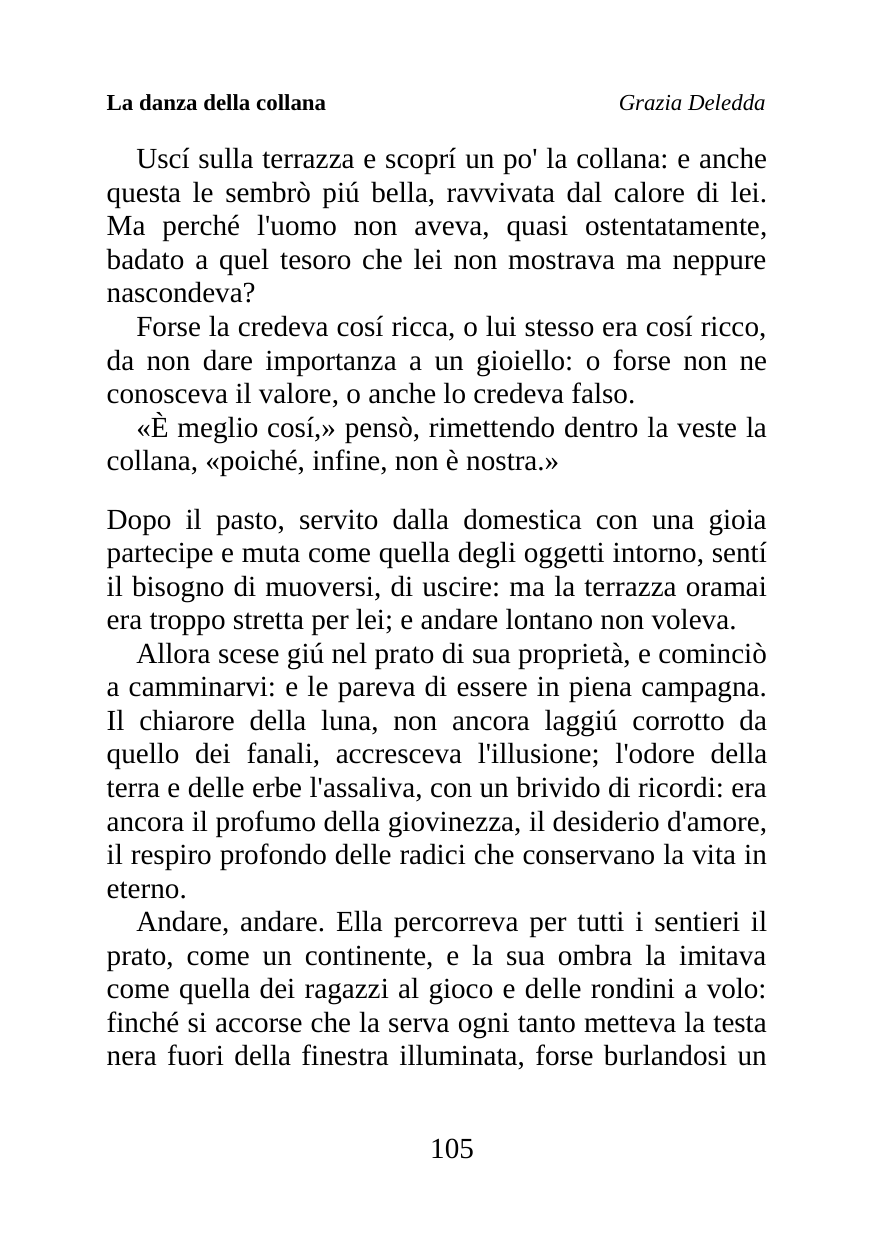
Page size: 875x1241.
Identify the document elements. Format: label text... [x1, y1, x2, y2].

text «È meglio cosí,» pensò, rimettendo dentro la veste la collana, «poiché, infine, non è nostra.» [106, 410, 768, 477]
text Forse la credeva cosí ricca, o lui stesso era cosí ricco, da non dare importanza a un gioiello: o forse non ne conosceva il valore, o anche lo credeva falso. [106, 309, 768, 410]
text Uscí sulla terrazza e scoprí un po' la collana: e anche questa le sembrò piú bella, ravvivata dal calore di lei. Ma perché l'uomo non aveva, quasi ostentatamente, badato a quel tesoro che lei non mostrava ma neppure nascondeva? [106, 141, 768, 309]
text Allora scese giú nel prato di sua proprietà, e cominciò a camminarvi: e le pareva di essere in piena campagna. Il chiarore della luna, non ancora laggiú corrotto da quello dei fanali, accresceva l'illusione; l'odore della terra e delle erbe l'assaliva, con un brivido di ricordi: era ancora il profumo della giovinezza, il desiderio d'amore, il respiro profondo delle radici che conservano la vita in eterno. [106, 636, 768, 904]
text Dopo il pasto, servito dalla domestica con una gioia partecipe e muta come quella degli oggetti intorno, sentí il bisogno di muoversi, di uscire: ma la terrazza oramai era troppo stretta per lei; e andare lontano non voleva. [106, 502, 768, 636]
text Andare, andare. Ella percorreva per tutti i sentieri il prato, come un continente, e la sua ombra la imitava come quella dei ragazzi al gioco e delle rondini a volo: finché si accorse che la serva ogni tanto metteva la testa nera fuori della finestra illuminata, forse burlandosi un [106, 904, 768, 1072]
